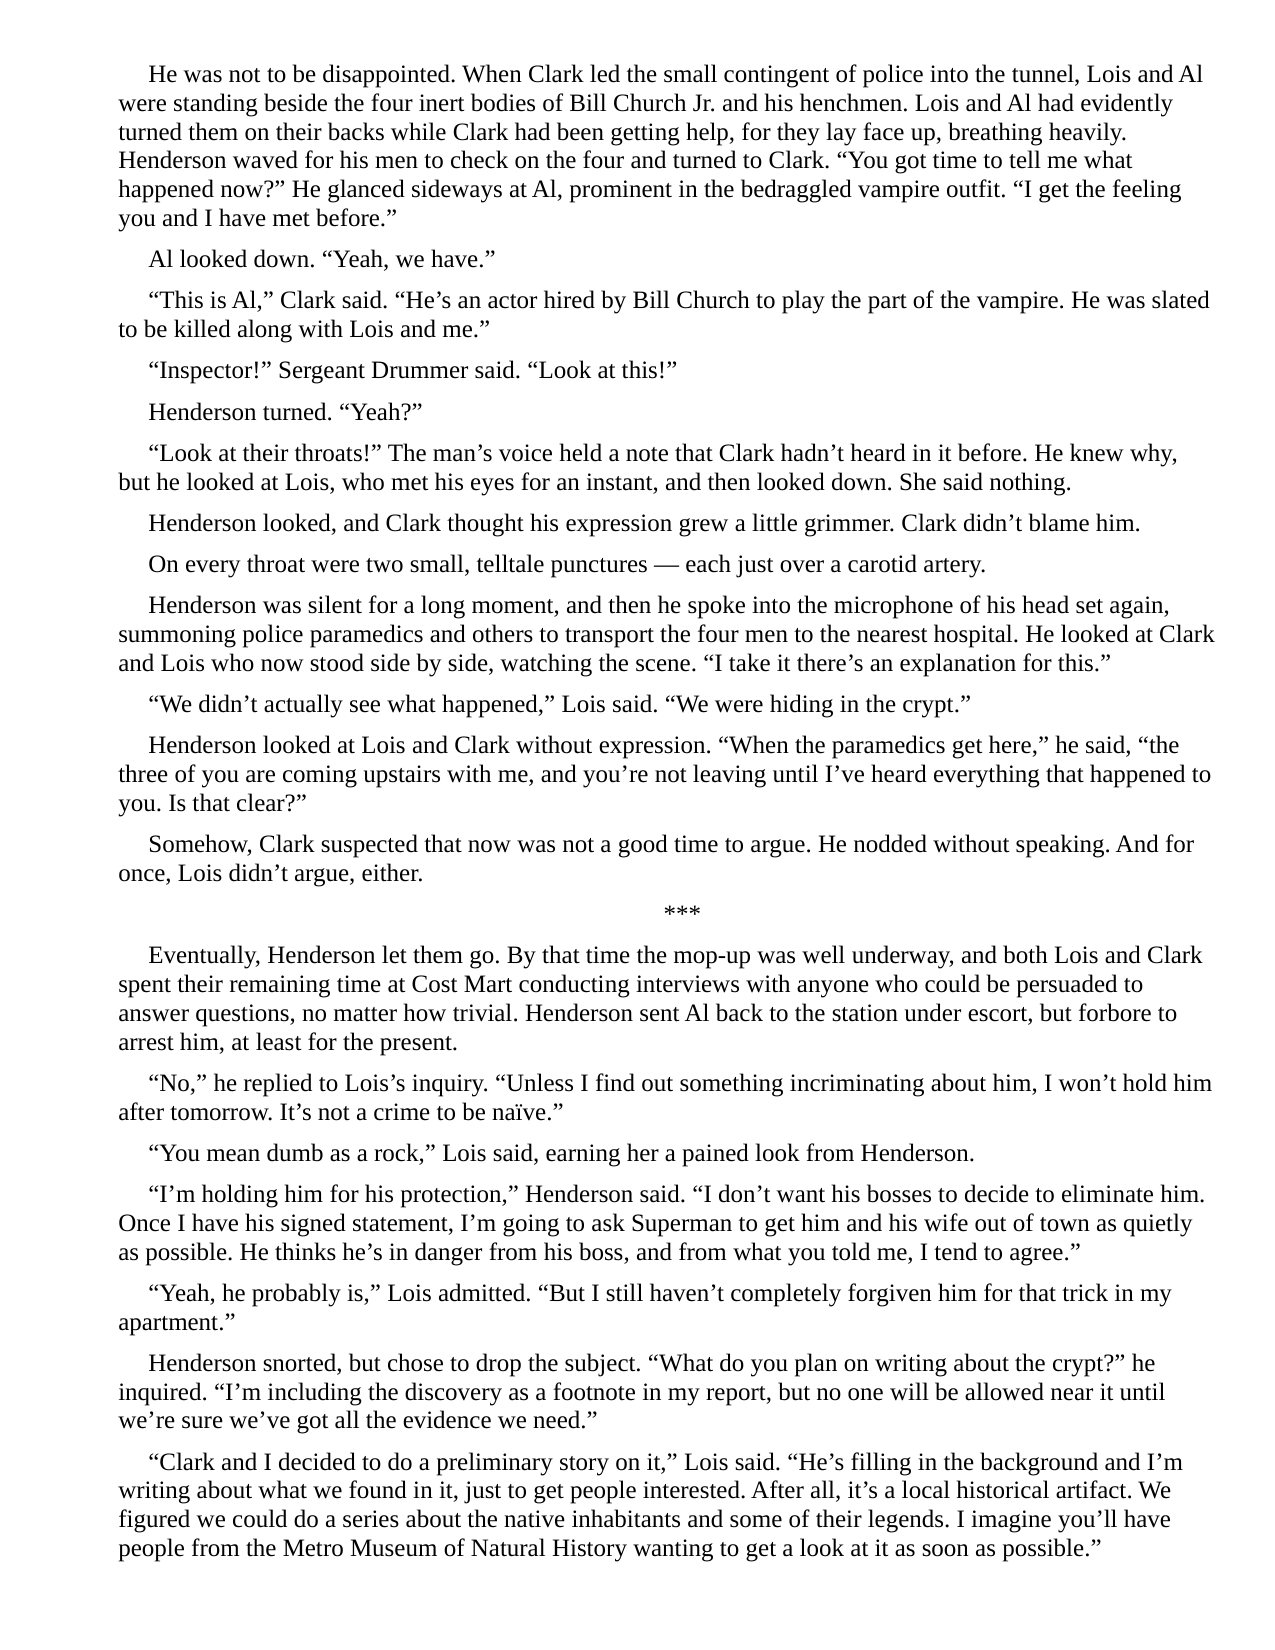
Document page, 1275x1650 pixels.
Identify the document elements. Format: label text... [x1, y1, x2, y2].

text “This is Al,” Clark said. “He’s an actor hired by Bill Church to play the part of the vampire. He was slated to be killed along with Lois and me.” [118, 285, 1216, 343]
text Al looked down. “Yeah, we have.” [118, 244, 1216, 273]
text Henderson snorted, but chose to drop the subject. “What do you plan on writing about the crypt?” he inquired. “I’m including the discovery as a footnote in my report, but no one will be allowed near it until we’re sure we’ve got all the evidence we need.” [118, 1348, 1216, 1434]
text Eventually, Henderson let them go. By that time the mop-up was well underway, and both Lois and Clark spent their remaining time at Cost Mart conducting interviews with anyone who could be persuaded to answer questions, no matter how trivial. Henderson sent Al back to the station under escort, but forbore to arrest him, at least for the present. [118, 940, 1216, 1055]
text On every throat were two small, telltale punctures — each just over a carotid artery. [118, 549, 1216, 578]
text Henderson turned. “Yeah?” [118, 397, 1216, 425]
text Henderson was silent for a long moment, and then he spoke into the microphone of his head set again, summoning police paramedics and others to transport the four men to the nearest hospital. He looked at Clark and Lois who now stood side by side, watching the scene. “I take it there’s an explanation for this.” [118, 590, 1216, 677]
text “Look at their throats!” The man’s voice held a note that Clark hadn’t heard in it before. He knew why, but he looked at Lois, who met his eyes for an instant, and then looked down. She said nothing. [118, 438, 1216, 495]
text Henderson looked at Lois and Clark without expression. “When the paramedics get here,” he said, “the three of you are coming upstairs with me, and you’re not leaving until I’ve heard everything that happened to you. Is that clear?” [118, 730, 1216, 817]
text He was not to be disappointed. When Clark led the small contingent of police into the tunnel, Lois and Al were standing beside the four inert bodies of Bill Church Jr. and his henchmen. Lois and Al had evidently turned them on their backs while Clark had been getting help, for they lay face up, breathing heavily. Henderson waved for his men to check on the four and turned to Clark. “You got time to tell me what happened now?” He glanced sideways at Al, prominent in the bedraggled vampire outfit. “I get the feeling you and I have met before.” [118, 59, 1216, 232]
text *** [118, 899, 1216, 928]
text Somehow, Clark suspected that now was not a good time to argue. He nodded without speaking. And for once, Lois didn’t argue, either. [118, 829, 1216, 887]
text “You mean dumb as a rock,” Lois said, earning her a pained look from Henderson. [118, 1138, 1216, 1167]
text “We didn’t actually see what happened,” Lois said. “We were hiding in the crypt.” [118, 689, 1216, 718]
text “No,” he replied to Lois’s inquiry. “Unless I find out something incriminating about him, I won’t hold him after tomorrow. It’s not a crime to be naïve.” [118, 1068, 1216, 1125]
text “Clark and I decided to do a preliminary story on it,” Lois said. “He’s filling in the background and I’m writing about what we found in it, just to get people interested. After all, it’s a local historical artifact. We figured we could do a series about the native inhabitants and some of their legends. I imagine you’ll have people from the Metro Museum of Natural History wanting to get a look at it as soon as possible.” [118, 1447, 1216, 1562]
text “Yeah, he probably is,” Lois admitted. “But I still haven’t completely forgiven him for that trick in my apartment.” [118, 1278, 1216, 1335]
text “I’m holding him for his protection,” Henderson said. “I don’t want his bosses to decide to eliminate him. Once I have his signed statement, I’m going to ask Superman to get him and his wife out of town as quietly as possible. He thinks he’s in danger from his boss, and from what you told me, I tend to agree.” [118, 1179, 1216, 1265]
text Henderson looked, and Clark thought his expression grew a little grimmer. Clark didn’t blame him. [118, 508, 1216, 537]
text “Inspector!” Sergeant Drummer said. “Look at this!” [118, 355, 1216, 384]
